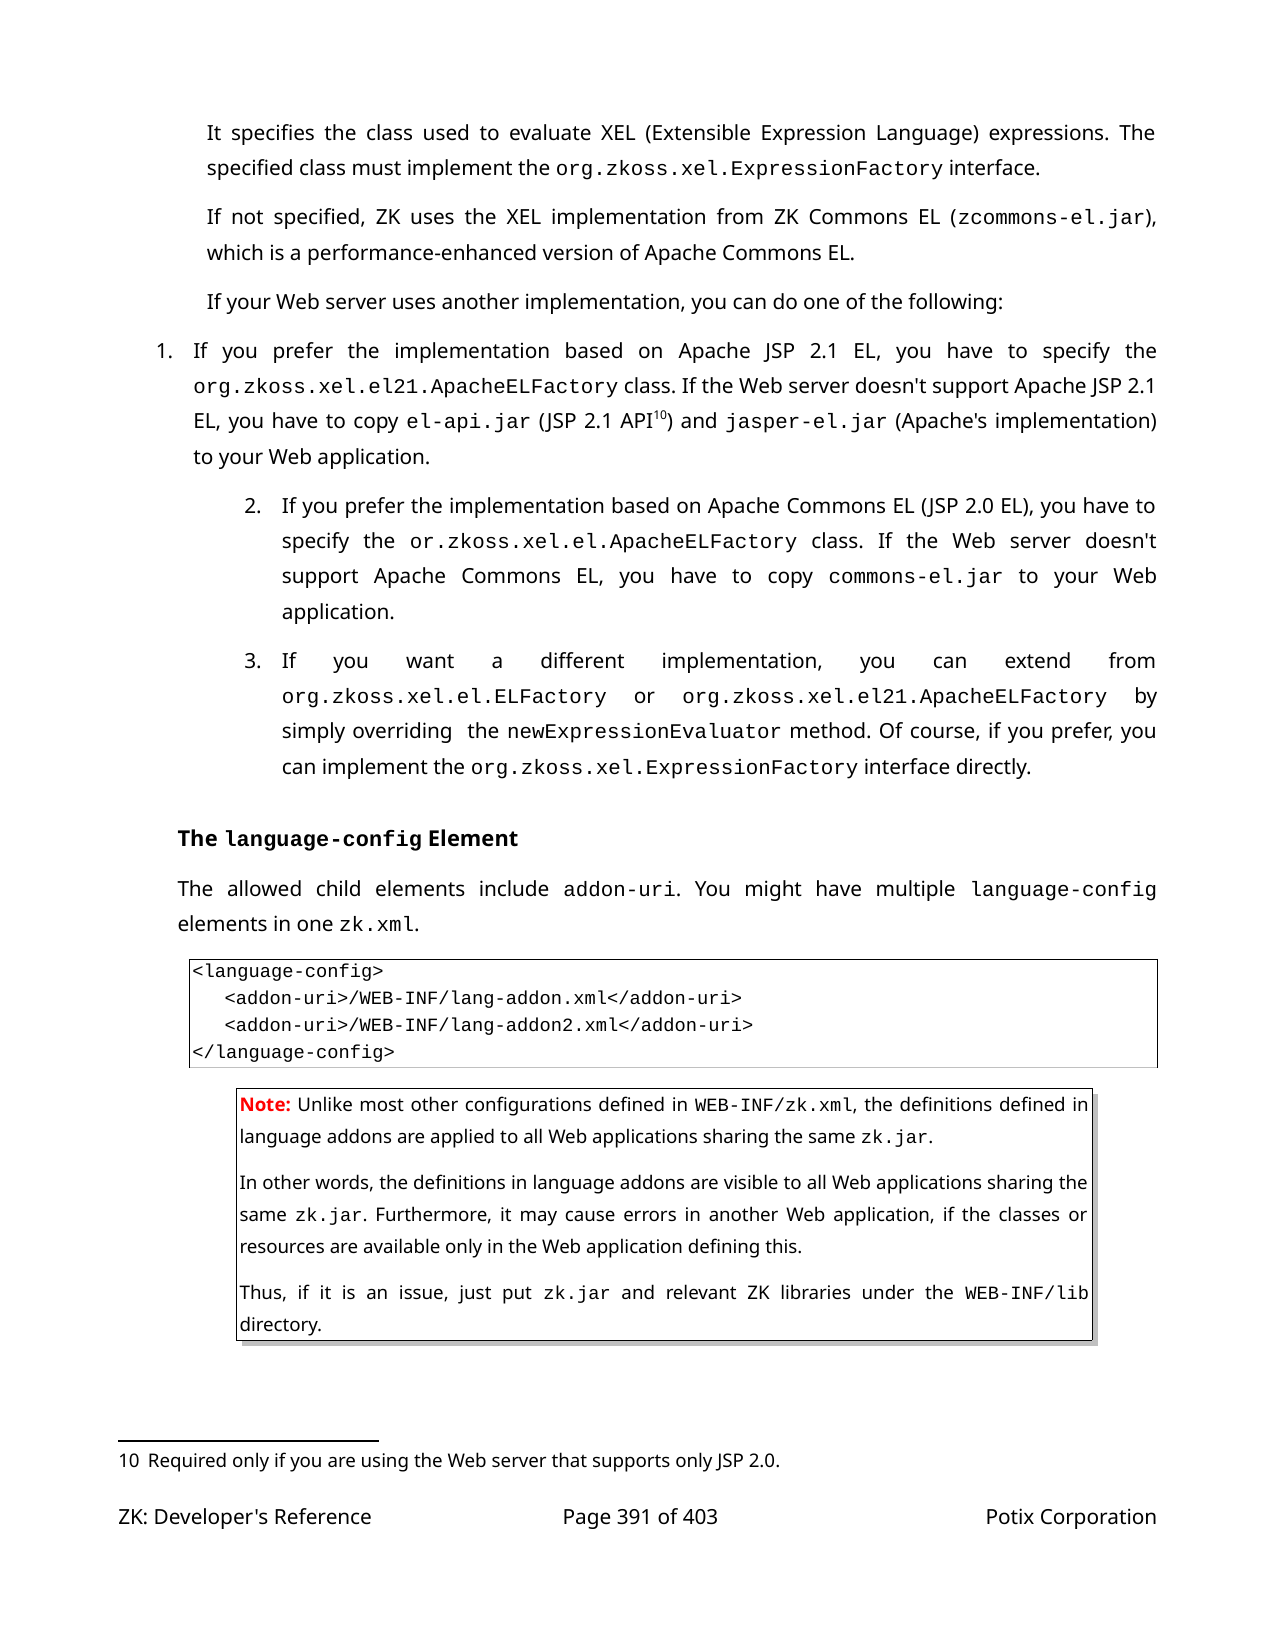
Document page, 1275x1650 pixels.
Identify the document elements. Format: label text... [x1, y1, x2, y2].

text </language-config> [190, 1040, 1157, 1067]
text <addon-uri>/WEB-INF/lang-addon.xml</addon-uri> [190, 986, 1157, 1010]
text The allowed child elements include addon-uri. You might have multiple language-config elements in one zk.xml. [177, 874, 1157, 938]
text Note: Unlike most other configurations defined in WEB-INF/zk.xml, the definitions defined in language addons are applied to all Web applications sharing the same zk.jar. [237, 1089, 1092, 1149]
text If not specified, ZK uses the XEL implementation from ZK Commons EL (zcommons-el.jar), which is a performance-enhanced version of Apache Commons EL. [207, 202, 1157, 266]
list If you want a different implementation, you can extend from org.zkoss.xel.el.ELFactory or org.zkoss.xel.el21.ApacheELFactory by simply overriding the newExpressionEvaluator method. Of course, if you prefer, you can implement the org.zkoss.xel.ExpressionFactory interface directly. [244, 646, 1157, 781]
list Required only if you are using the Web server that supports only JSP 2.0. [118, 1447, 1157, 1473]
subtitle The language-config Element [177, 823, 1157, 853]
list If you prefer the implementation based on Apache Commons EL (JSP 2.0 EL), you have to specify the or.zkoss.xel.el.ApacheELFactory class. If the Web server doesn't support Apache Commons EL, you have to copy commons-el.jar to your Web application. [244, 491, 1157, 625]
list If you prefer the implementation based on Apache JSP 2.1 EL, you have to specify the org.zkoss.xel.el21.ApacheELFactory class. If the Web server doesn't support Apache JSP 2.1 EL, you have to copy el-api.jar (JSP 2.1 API) and jasper-el.jar (Apache's implementation) to your Web application. [156, 336, 1157, 470]
text Thus, if it is an issue, just put zk.jar and relevant ZK libraries under the WEB-INF/lib directory. [237, 1277, 1092, 1340]
text If your Web server uses another implementation, you can do one of the following: [207, 287, 1157, 315]
text It specifies the class used to evaluate XEL (Extensible Expression Language) expressions. The specified class must implement the org.zkoss.xel.ExpressionFactory interface. [207, 118, 1157, 182]
text In other words, the definitions in language addons are visible to all Web applications sharing the same zk.jar. Furthermore, it may cause errors in another Web application, if the classes or resources are available only in the Web application defining this. [237, 1167, 1092, 1259]
text <language-config> [190, 960, 1157, 983]
text <addon-uri>/WEB-INF/lang-addon2.xml</addon-uri> [190, 1013, 1157, 1037]
